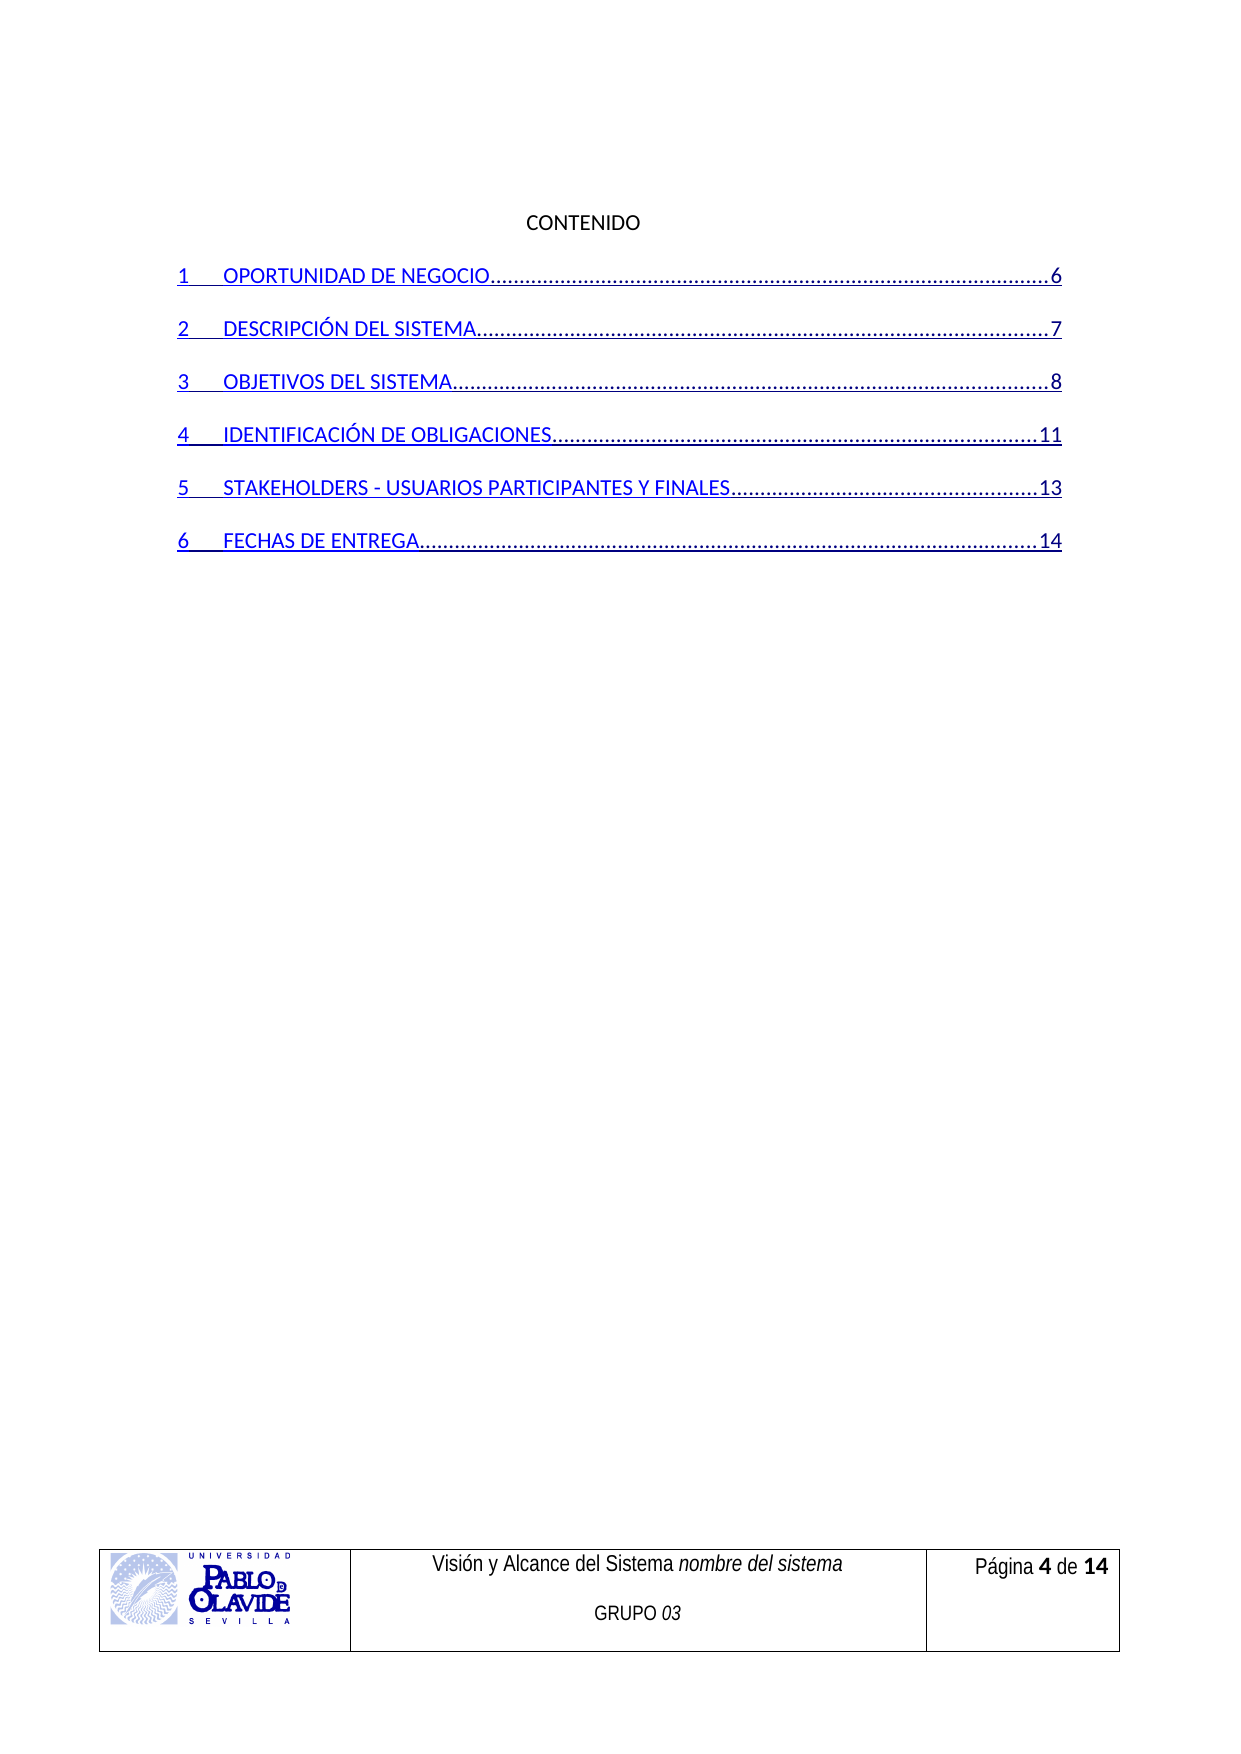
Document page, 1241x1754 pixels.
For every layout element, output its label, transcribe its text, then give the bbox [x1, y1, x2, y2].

text 4 IDENTIFICACIÓN DE OBLIGACIONES 11 [177, 420, 1063, 448]
text CONTENIDO [103, 208, 1063, 236]
text 1 OPORTUNIDAD DE NEGOCIO 6 [177, 261, 1063, 289]
text 3 OBJETIVOS DEL SISTEMA 8 [177, 367, 1063, 395]
text 2 DESCRIPCIÓN DEL SISTEMA 7 [177, 314, 1063, 342]
text 5 STAKEHOLDERS - USUARIOS PARTICIPANTES Y FINALES 13 [177, 473, 1063, 501]
text 6 FECHAS DE ENTREGA 14 [177, 526, 1063, 554]
